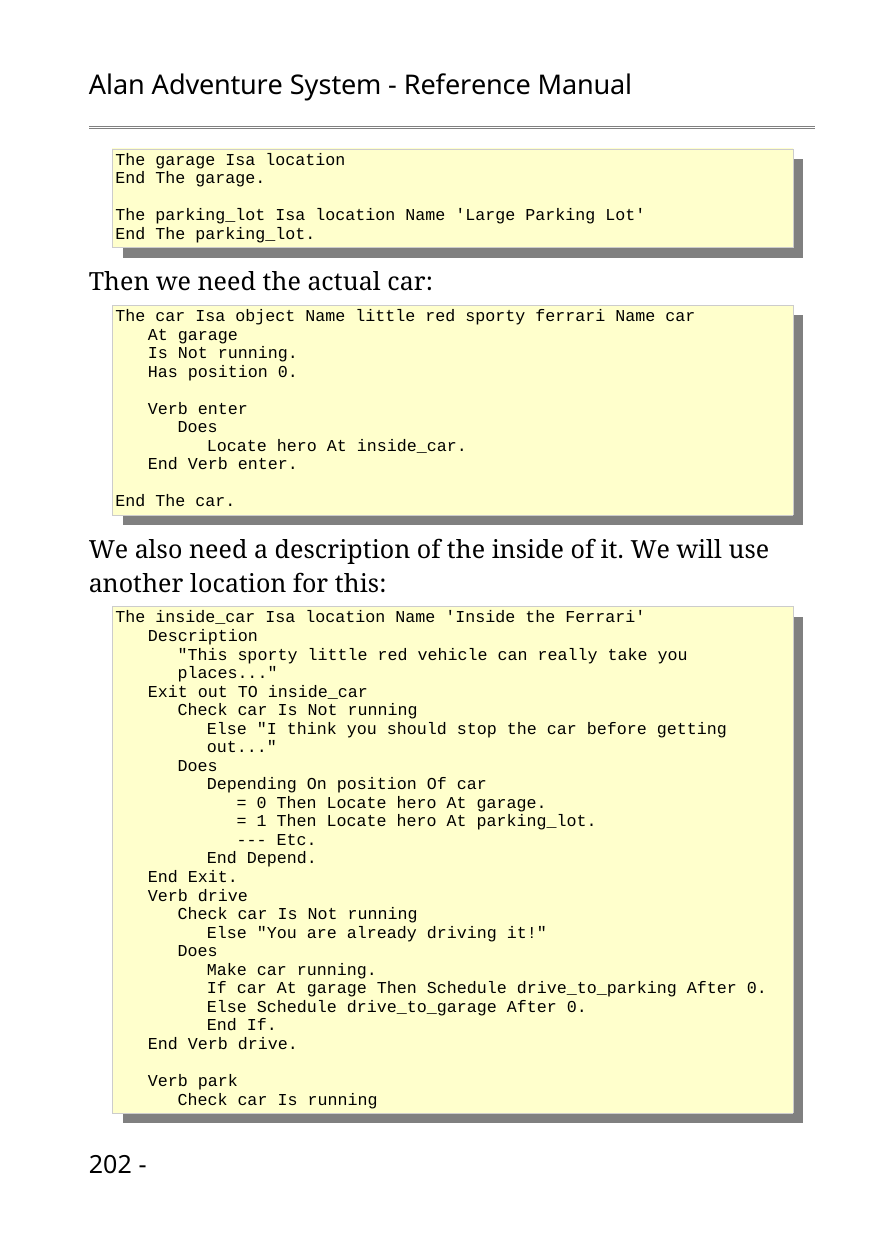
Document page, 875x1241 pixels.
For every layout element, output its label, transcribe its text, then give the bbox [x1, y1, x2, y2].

text The car Isa object Name little red sporty ferrari Name car At garage Is Not running. Has position 0. Verb enter Does Locate hero At inside_car. End Verb enter. End The car. [113, 306, 793, 515]
text Then we need the actual car: [88, 264, 815, 298]
text = 0 Then Locate hero At garage. [113, 792, 793, 810]
text "This sporty little red vehicle can really take you places..." Exit out TO inside_car Check car Is Not running Else "I think you should stop the car before getting out..." Does [113, 643, 793, 773]
text Depending On position Of car [113, 773, 793, 792]
text Verb drive Check car Is Not running Else "You are already driving it!" Does Make car running. If car At garage Then Schedule drive_to_parking After 0. Else Schedule drive_to_garage After 0. End If. End Verb drive. Verb park Check car Is running [113, 884, 793, 1113]
text The inside_car Isa location Name 'Inside the Ferrari' Description [113, 607, 793, 643]
text = 1 Then Locate hero At parking_lot. --- Etc. End Depend. End Exit. [113, 810, 793, 884]
text The garage Isa location End The garage. The parking_lot Isa location Name 'Large Parking Lot' End The parking_lot. [113, 150, 793, 247]
text We also need a description of the inside of it. We will use another location for this: [88, 532, 815, 600]
